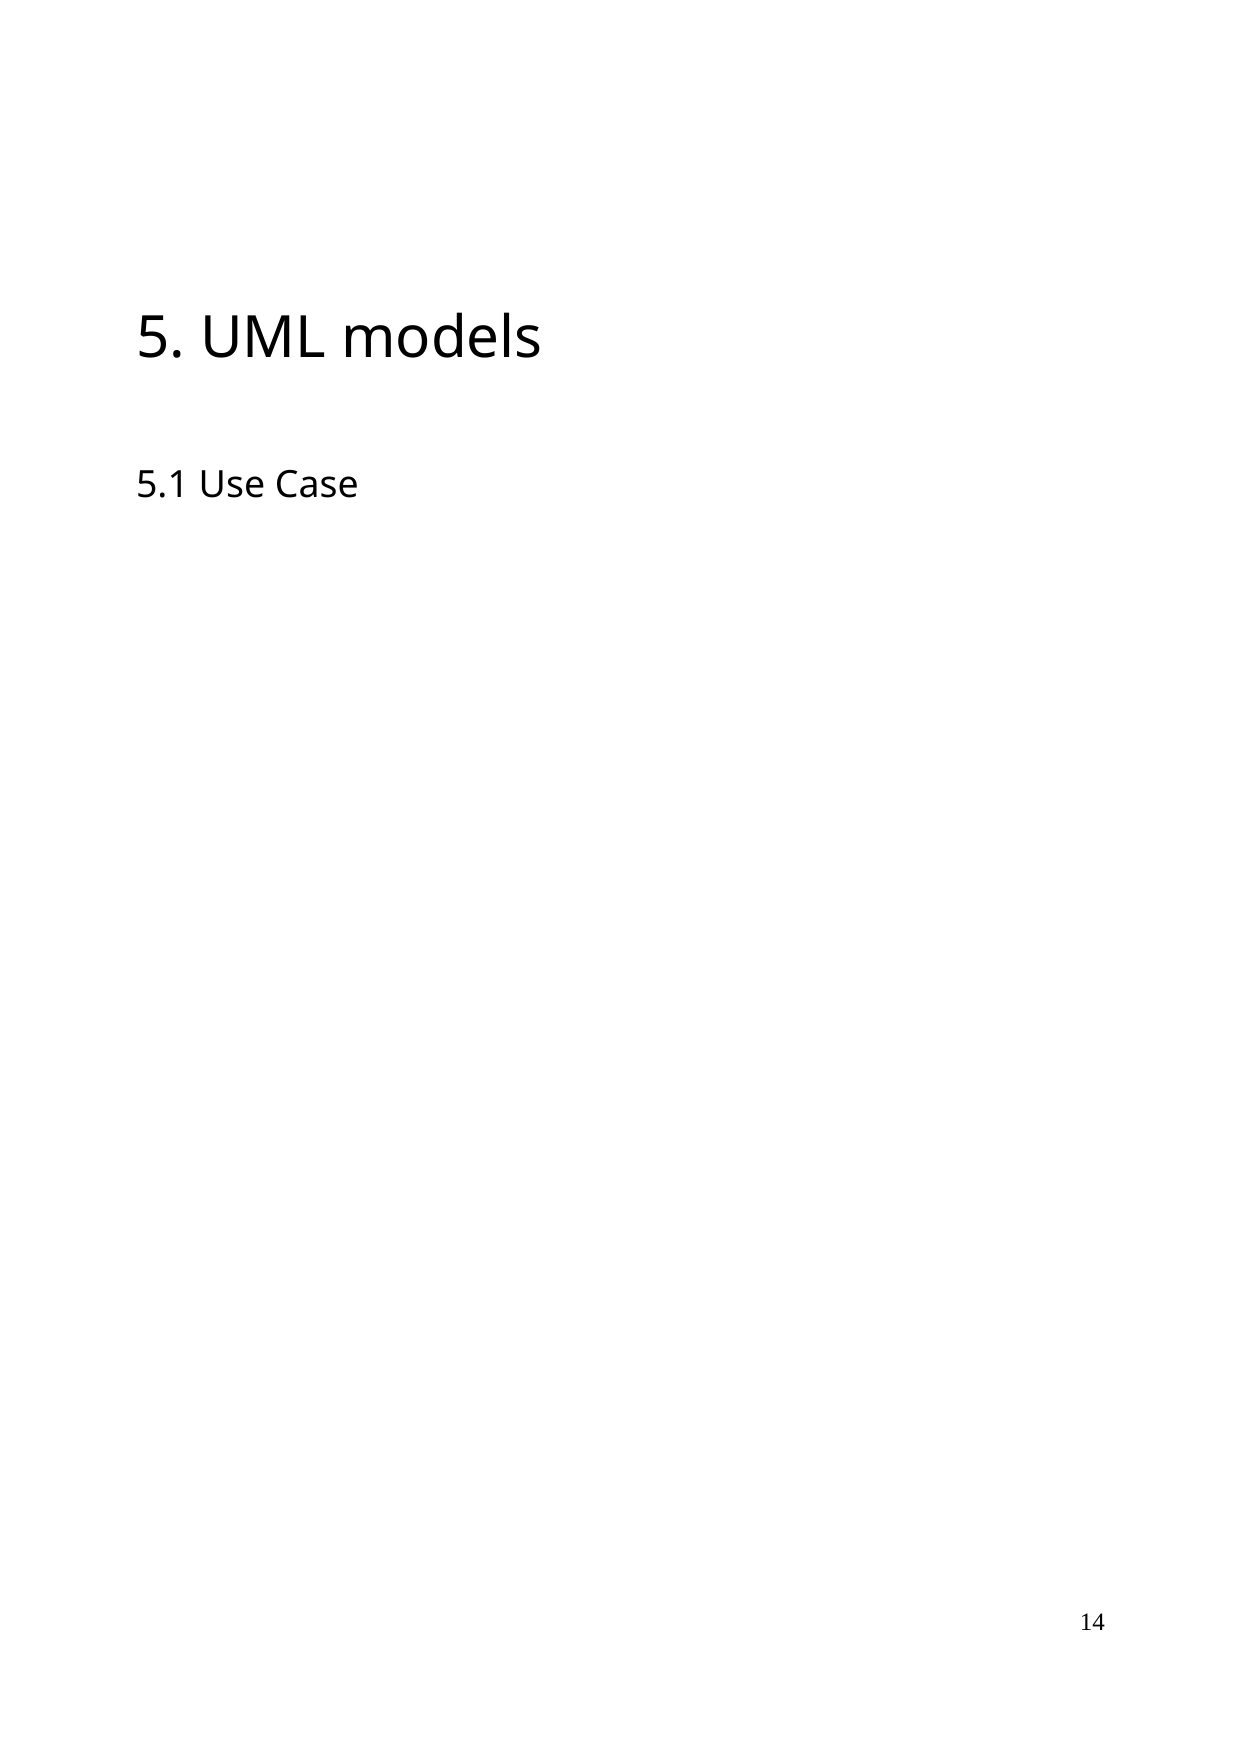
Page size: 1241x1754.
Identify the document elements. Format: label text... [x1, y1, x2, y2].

subtitle 5. UML models [136, 295, 1104, 375]
subtitle 5.1 Use Case [136, 458, 1104, 509]
